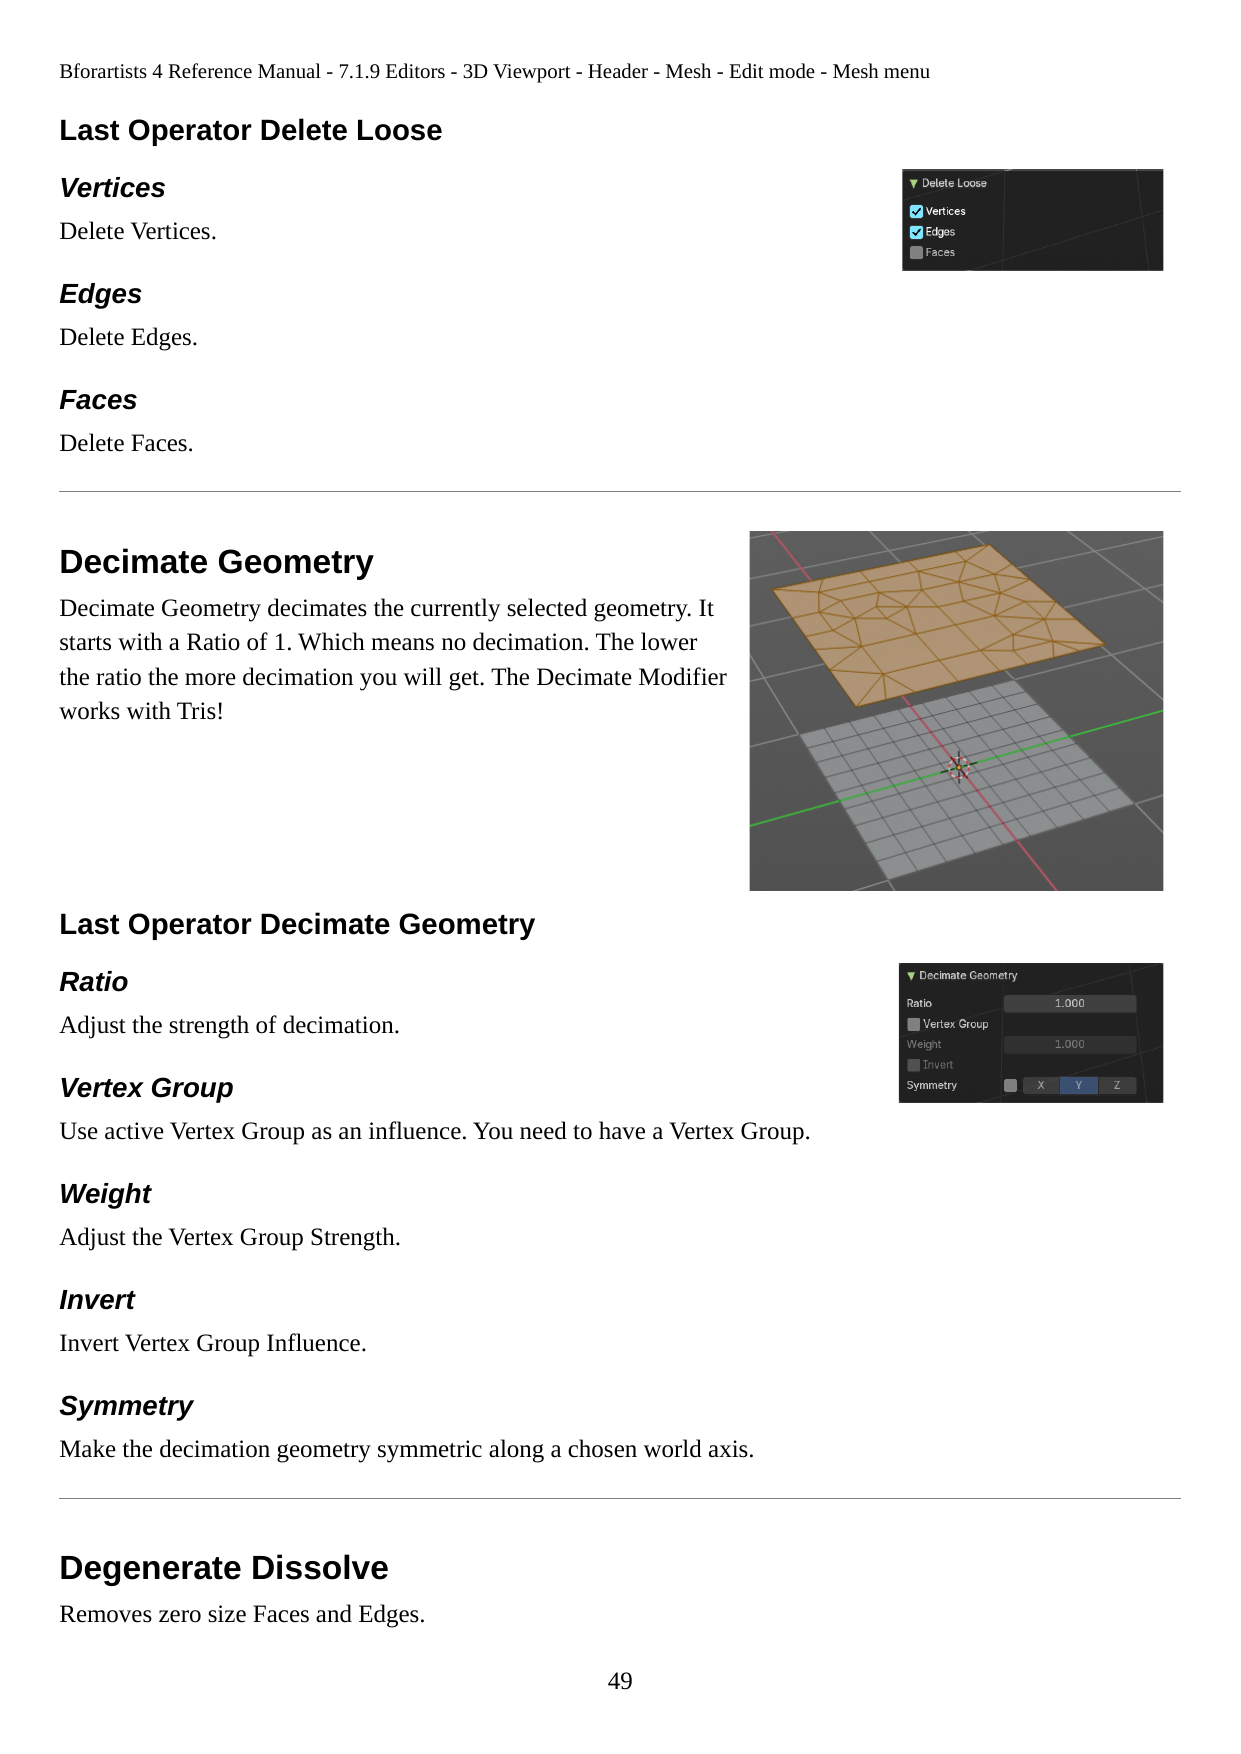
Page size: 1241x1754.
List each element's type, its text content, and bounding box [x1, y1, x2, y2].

text Adjust the Vertex Group Strength. [59, 1222, 1181, 1251]
subtitle Weight [59, 1178, 1181, 1209]
subtitle Degenerate Dissolve [59, 1548, 1181, 1587]
text Removes zero size Faces and Edges. [59, 1599, 1181, 1628]
text Adjust the strength of decimation. [59, 1010, 898, 1039]
text Use active Vertex Group as an influence. You need to have a Vertex Group. [59, 1116, 1181, 1145]
subtitle Last Operator Delete Loose [59, 113, 1181, 146]
text [1164, 216, 1181, 244]
subtitle [1164, 542, 1181, 580]
subtitle Invert [59, 1284, 1181, 1316]
subtitle Edges [59, 277, 1181, 309]
subtitle Vertex Group [59, 1072, 1181, 1104]
subtitle Symmetry [59, 1389, 1181, 1421]
picture [749, 531, 1164, 891]
subtitle Faces [59, 383, 1181, 415]
text Decimate Geometry decimates the currently selected geometry. It starts with a Ratio of 1. Which means no decimation. The lower the ratio the more decimation you will get. The Decimate Modifier works with Tris! [59, 593, 749, 725]
text Delete Edges. [59, 322, 1181, 350]
subtitle Vertices [59, 171, 902, 203]
subtitle Decimate Geometry [59, 542, 749, 580]
picture [898, 963, 1164, 1103]
text Make the decimation geometry symmetric along a chosen world axis. [59, 1434, 1181, 1463]
picture [902, 169, 1164, 271]
text Delete Vertices. [59, 216, 902, 244]
subtitle [1164, 171, 1181, 203]
text Delete Faces. [59, 428, 1181, 456]
subtitle Ratio [59, 966, 898, 998]
subtitle Last Operator Decimate Geometry [59, 907, 1181, 941]
subtitle [1164, 966, 1181, 998]
text Invert Vertex Group Influence. [59, 1328, 1181, 1357]
